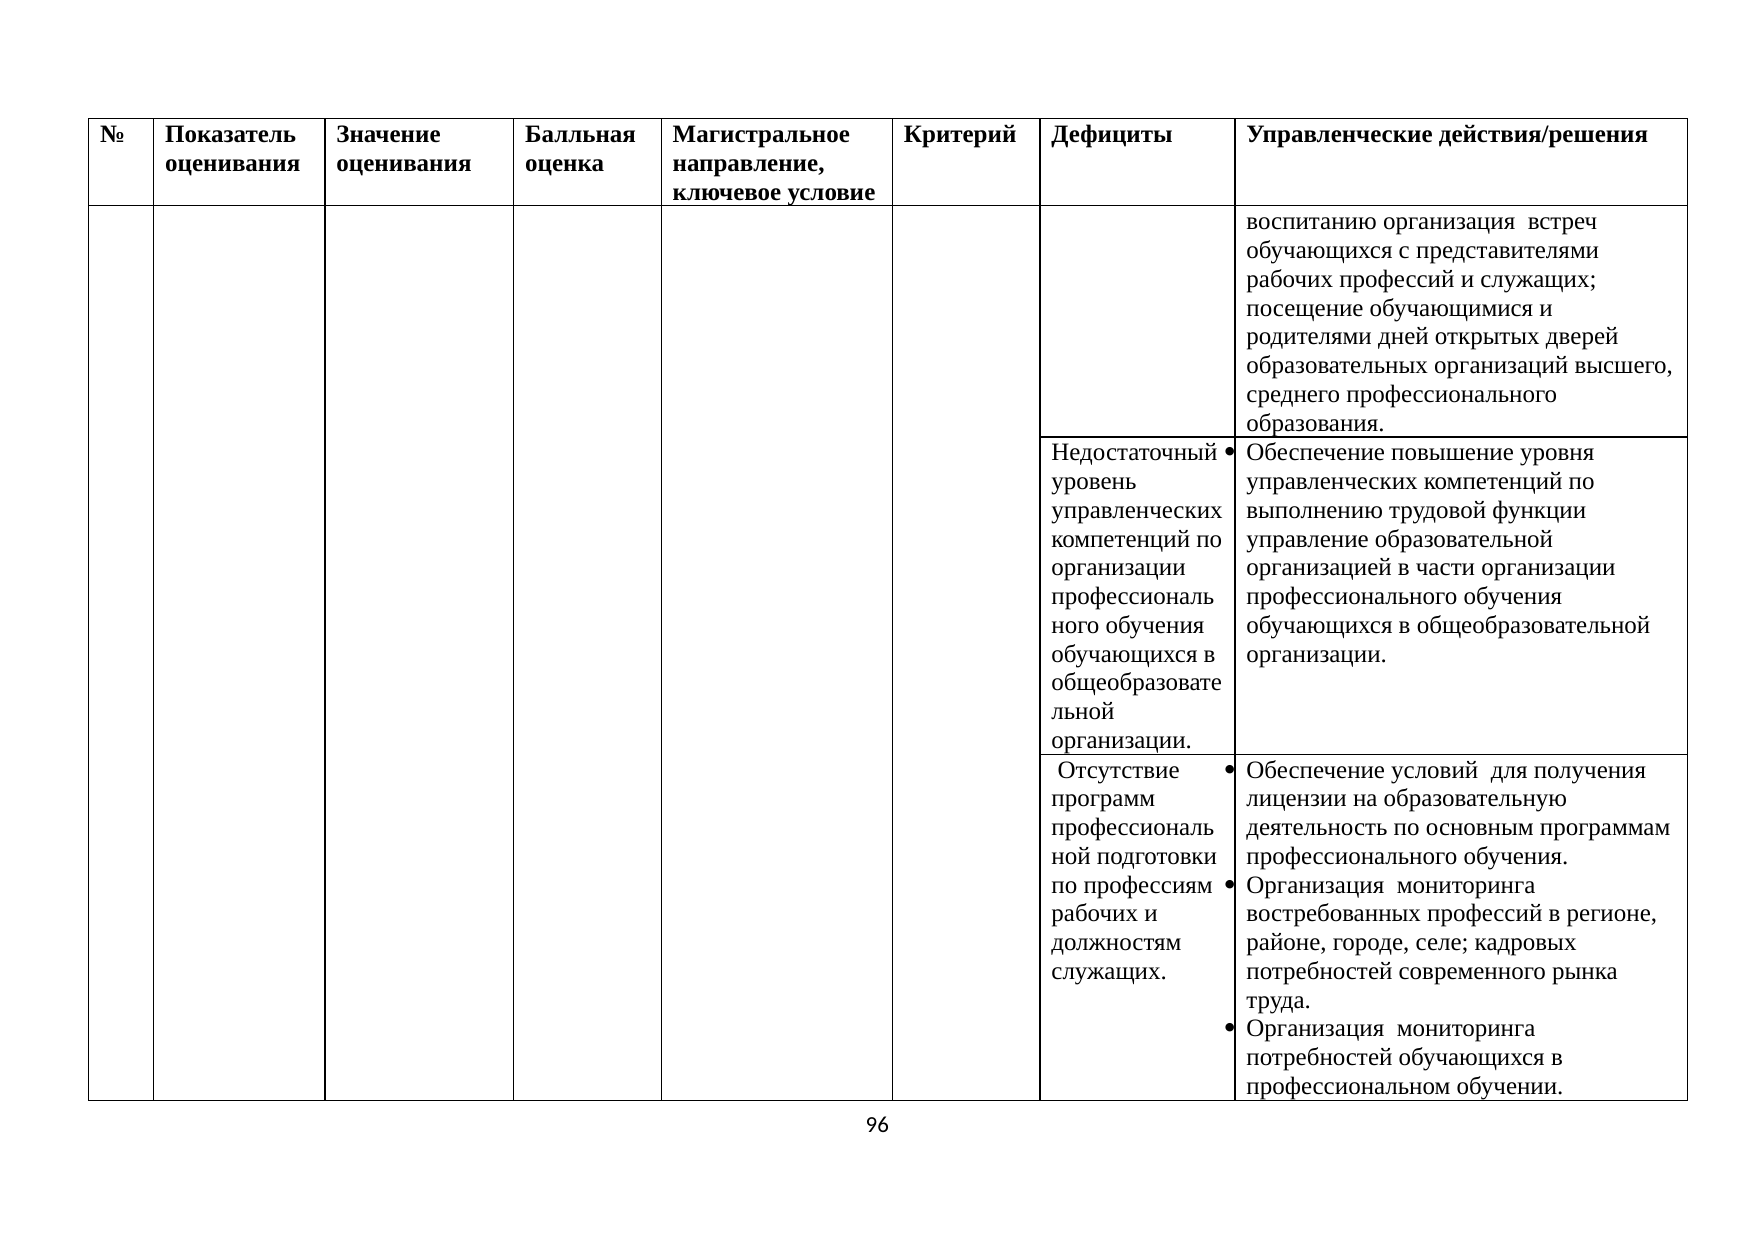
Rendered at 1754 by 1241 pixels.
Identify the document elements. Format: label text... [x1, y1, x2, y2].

table_cell [893, 206, 1039, 1100]
table_cell [514, 206, 661, 1100]
table_cell Обеспечение повышение уровня управленческих компетенций по выполнению трудовой функции управление образовательной организацией в части организации профессионального обучения обучающихся в общеобразовательной организации. [1236, 438, 1687, 754]
table_header Дефициты [1041, 119, 1234, 205]
table_header Управленческие действия/решения [1236, 119, 1687, 205]
table_cell [326, 206, 513, 1100]
table_header Магистральное направление, ключевое условие [662, 119, 892, 205]
table_header Балльная оценка [514, 119, 661, 205]
table_cell воспитанию организация встреч обучающихся с представителями рабочих профессий и служащих; посещение обучающимися и родителями дней открытых дверей образовательных организаций высшего, среднего профессионального образования. [1236, 206, 1687, 436]
table_cell [1041, 206, 1234, 436]
table_header Критерий [893, 119, 1039, 205]
table_header Показатель оценивания [154, 119, 324, 205]
table_cell Отсутствие программ профессиональной подготовки по профессиям рабочих и должностям служащих. [1041, 755, 1234, 1100]
table_cell Недостаточный уровень управленческих компетенций по организации профессионального обучения обучающихся в общеобразовательной организации. [1041, 438, 1234, 754]
table_cell [89, 206, 153, 1100]
table_header Значение оценивания [326, 119, 513, 205]
table_cell [154, 206, 324, 1100]
table_cell Обеспечение условий для получения лицензии на образовательную деятельность по основным программам профессионального обучения. Организация мониторинга востребованных профессий в регионе, районе, городе, селе; кадровых потребностей современного рынка труда. Организация мониторинга потребностей обучающихся в профессиональном обучении. [1236, 755, 1687, 1100]
table_header № [89, 119, 153, 205]
table_cell [662, 206, 892, 1100]
